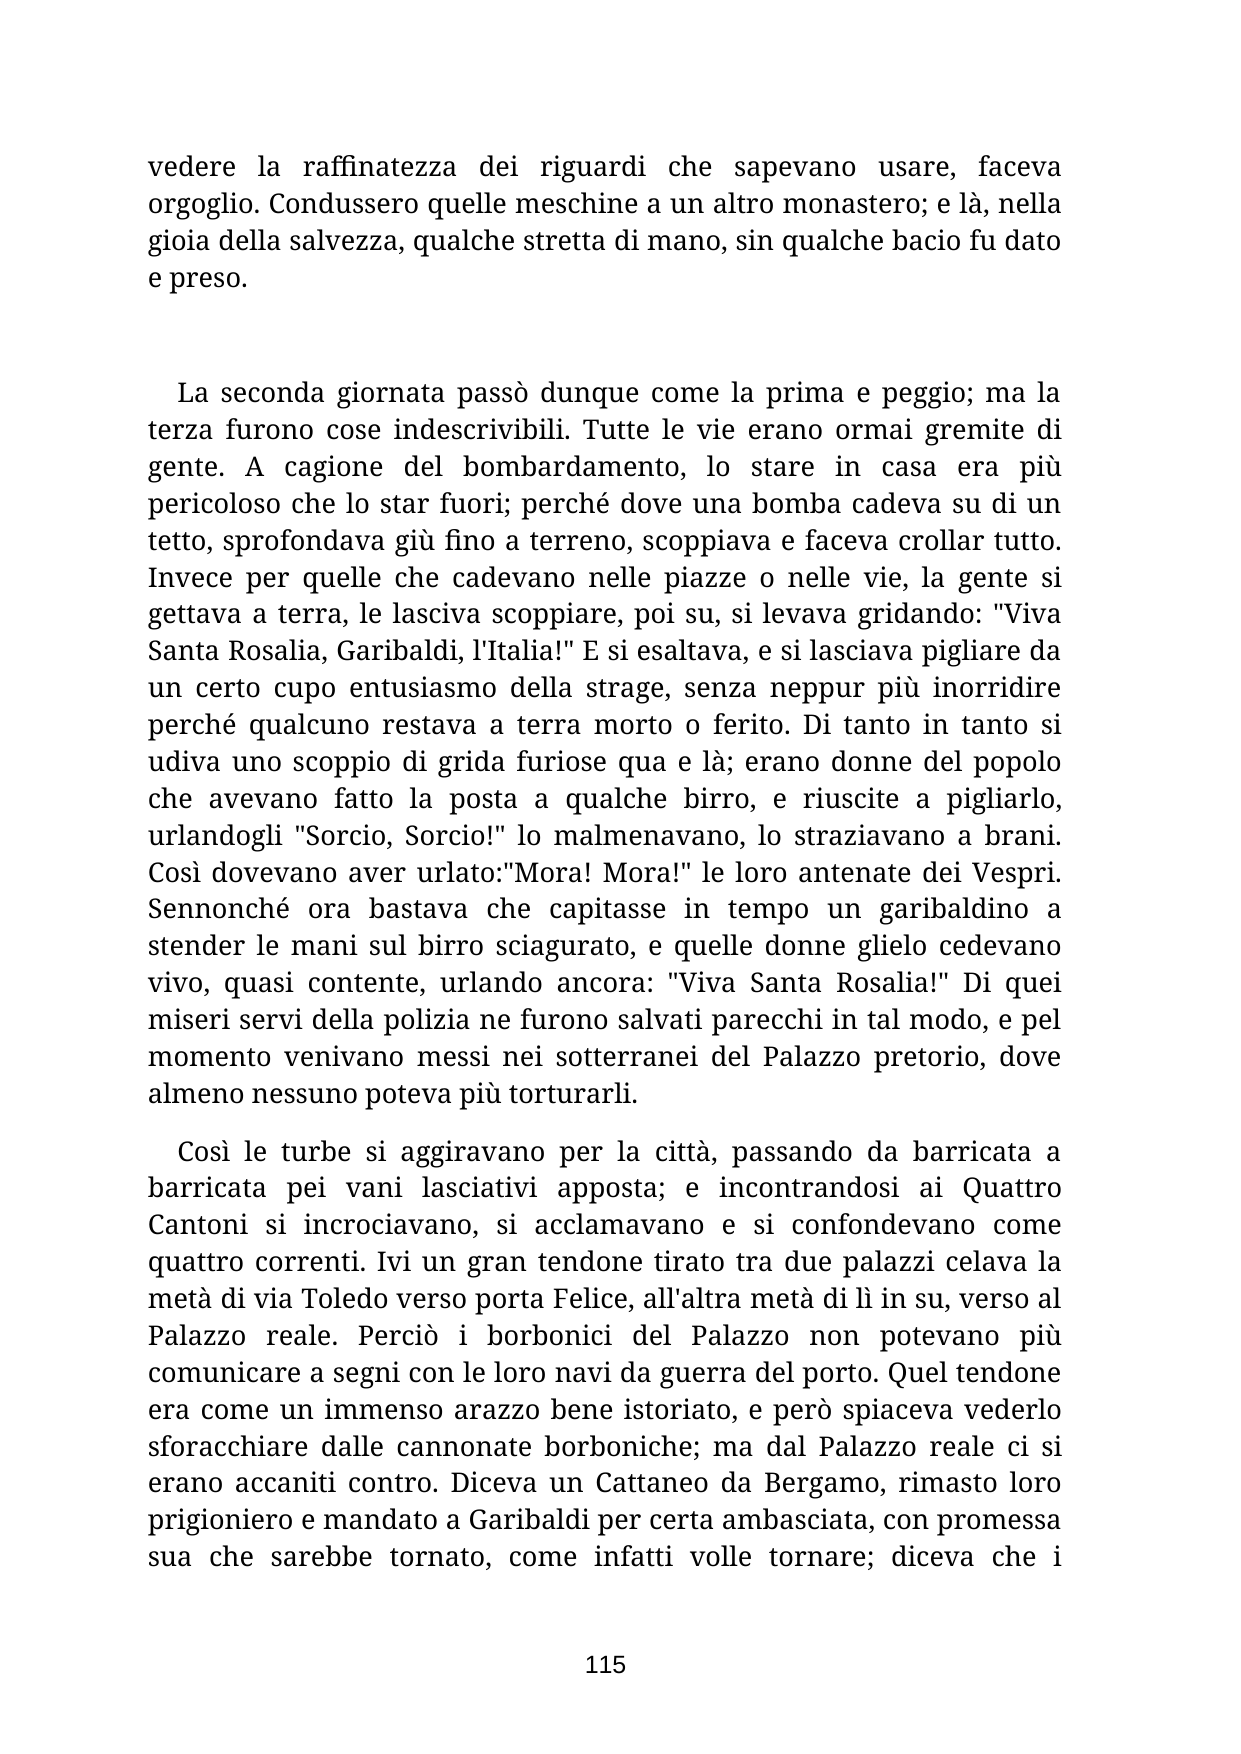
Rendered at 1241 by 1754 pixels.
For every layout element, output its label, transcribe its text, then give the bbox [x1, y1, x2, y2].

text vedere la raffinatezza dei riguardi che sapevano usare, faceva orgoglio. Condussero quelle meschine a un altro monastero; e là, nella gioia della salvezza, qualche stretta di mano, sin qualche bacio fu dato e preso. [148, 148, 1063, 295]
text La seconda giornata passò dunque come la prima e peggio; ma la terza furono cose indescrivibili. Tutte le vie erano ormai gremite di gente. A cagione del bombardamento, lo stare in casa era più pericoloso che lo star fuori; perché dove una bomba cadeva su di un tetto, sprofondava giù fino a terreno, scoppiava e faceva crollar tutto. Invece per quelle che cadevano nelle piazze o nelle vie, la gente si gettava a terra, le lasciva scoppiare, poi su, si levava gridando: "Viva Santa Rosalia, Garibaldi, l'Italia!" E si esaltava, e si lasciava pigliare da un certo cupo entusiasmo della strage, senza neppur più inorridire perché qualcuno restava a terra morto o ferito. Di tanto in tanto si udiva uno scoppio di grida furiose qua e là; erano donne del popolo che avevano fatto la posta a qualche birro, e riuscite a pigliarlo, urlandogli "Sorcio, Sorcio!" lo malmenavano, lo straziavano a brani. Così dovevano aver urlato:"Mora! Mora!" le loro antenate dei Vespri. Sennonché ora bastava che capitasse in tempo un garibaldino a stender le mani sul birro sciagurato, e quelle donne glielo cedevano vivo, quasi contente, urlando ancora: "Viva Santa Rosalia!" Di quei miseri servi della polizia ne furono salvati parecchi in tal modo, e pel momento venivano messi nei sotterranei del Palazzo pretorio, dove almeno nessuno poteva più torturarli. [148, 374, 1063, 1111]
text Così le turbe si aggiravano per la città, passando da barricata a barricata pei vani lasciativi apposta; e incontrandosi ai Quattro Cantoni si incrociavano, si acclamavano e si confondevano come quattro correnti. Ivi un gran tendone tirato tra due palazzi celava la metà di via Toledo verso porta Felice, all'altra metà di lì in su, verso al Palazzo reale. Perciò i borbonici del Palazzo non potevano più comunicare a segni con le loro navi da guerra del porto. Quel tendone era come un immenso arazzo bene istoriato, e però spiaceva vederlo sforacchiare dalle cannonate borboniche; ma dal Palazzo reale ci si erano accaniti contro. Diceva un Cattaneo da Bergamo, rimasto loro prigioniero e mandato a Garibaldi per certa ambasciata, con promessa sua che sarebbe tornato, come infatti volle tornare; diceva che i [148, 1132, 1063, 1574]
